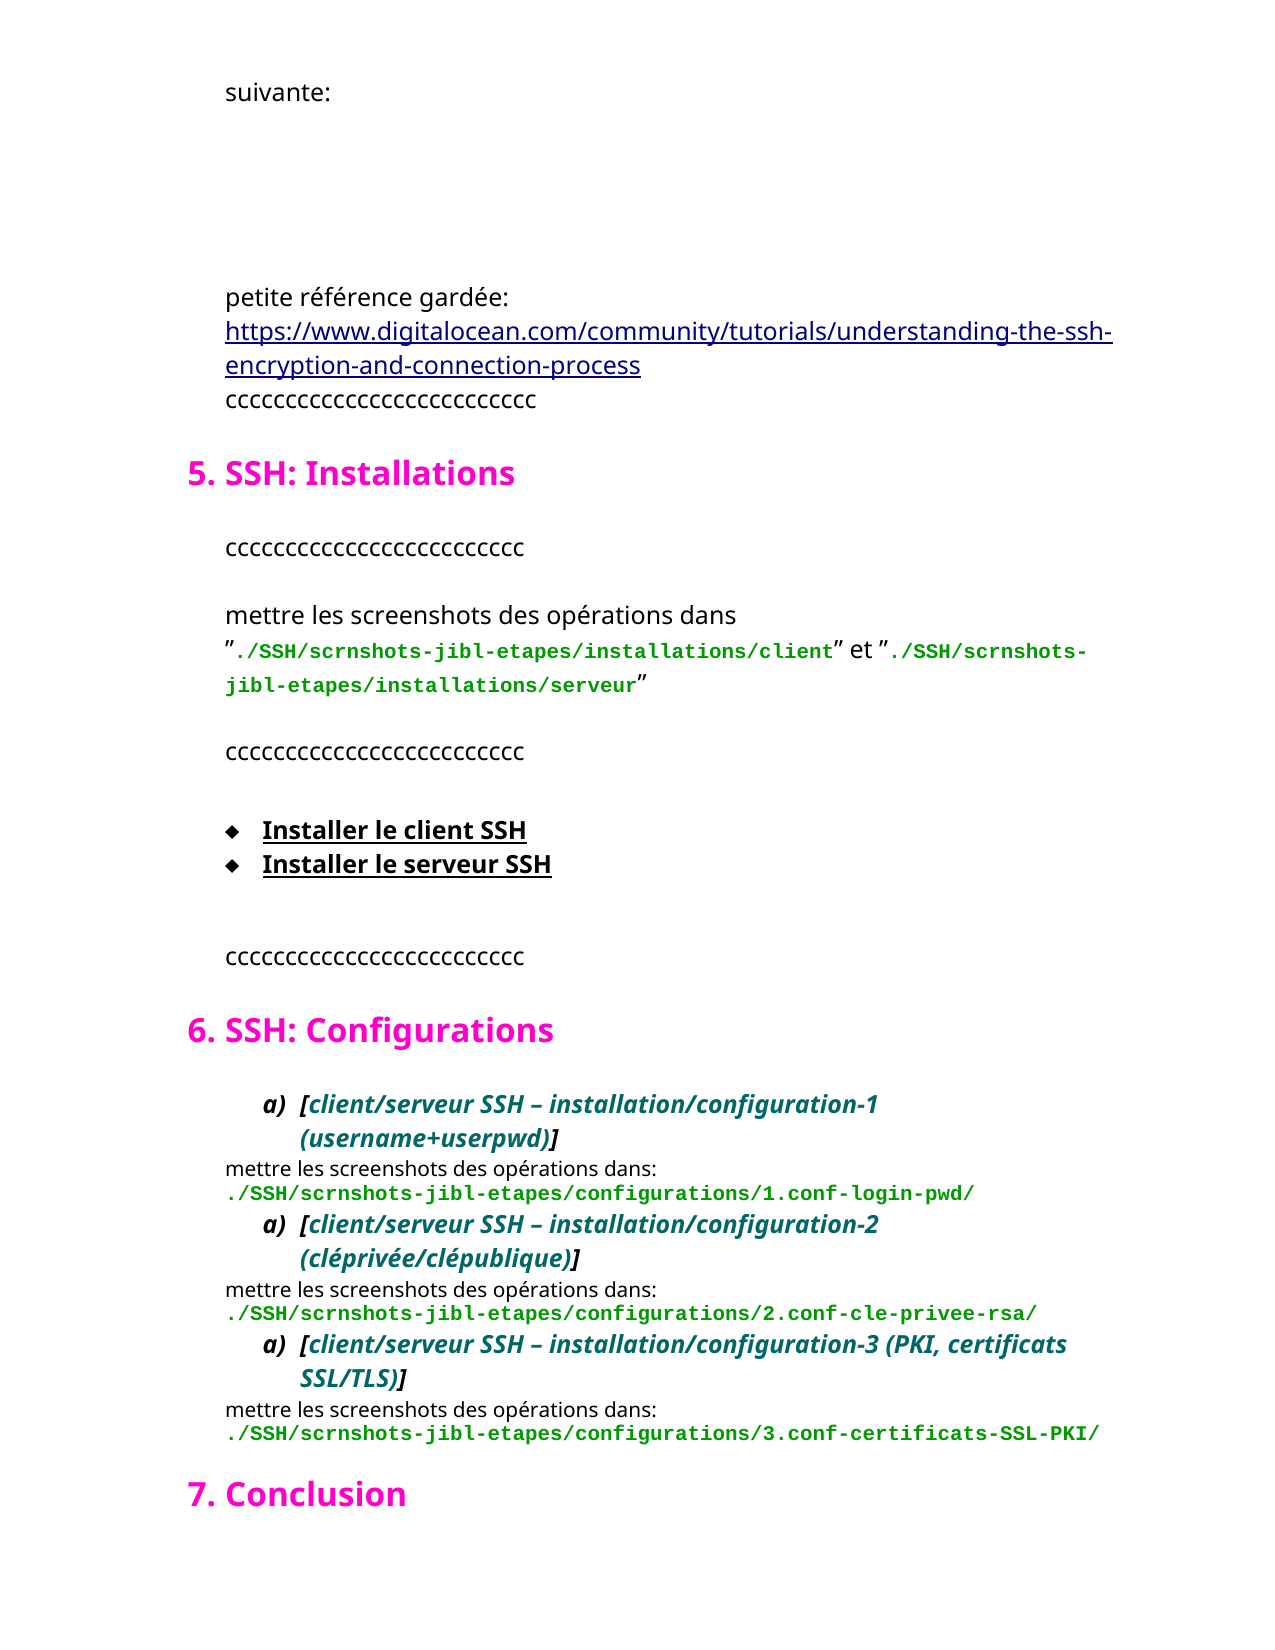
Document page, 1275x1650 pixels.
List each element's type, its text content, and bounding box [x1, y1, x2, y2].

list ./SSH/scrnshots-jibl-etapes/configurations/2.conf-cle-privee-rsa/ [187, 1303, 1125, 1327]
list ./SSH/scrnshots-jibl-etapes/configurations/1.conf-login-pwd/ [187, 1183, 1125, 1207]
list [client/serveur SSH – installation/configuration-3 (PKI, certificats SSL/TLS)] [262, 1327, 1125, 1395]
list mettre les screenshots des opérations dans: [187, 1395, 1125, 1423]
list mettre les screenshots des opérations dans ”./SSH/scrnshots-jibl-etapes/installations/client” et ”./SSH/scrnshots-jibl-etapes/installations/serveur” [187, 597, 1125, 699]
list cccccccccccccccccccccccccc [187, 382, 1125, 416]
list mettre les screenshots des opérations dans: [187, 1275, 1125, 1303]
list SSH: Installations [187, 450, 1125, 495]
text suivante: [225, 75, 1125, 109]
list ccccccccccccccccccccccccc [187, 733, 1125, 768]
list SSH: Configurations [187, 1007, 1125, 1052]
list ccccccccccccccccccccccccc [187, 939, 1125, 973]
list [client/serveur SSH – installation/configuration-1 (username+userpwd)] [262, 1086, 1125, 1154]
list ccccccccccccccccccccccccc [187, 529, 1125, 563]
list ./SSH/scrnshots-jibl-etapes/configurations/3.conf-certificats-SSL-PKI/ [187, 1423, 1125, 1447]
list Conclusion [187, 1471, 1125, 1516]
list Installer le client SSH [225, 813, 1125, 847]
list [client/serveur SSH – installation/configuration-2 (cléprivée/clépublique)] [262, 1207, 1125, 1275]
list mettre les screenshots des opérations dans: [187, 1154, 1125, 1183]
list Installer le serveur SSH [225, 847, 1125, 881]
list petite référence gardée: https://www.digitalocean.com/community/tutorials/understanding-the-ssh-encryption-and-connection-process [187, 279, 1125, 382]
